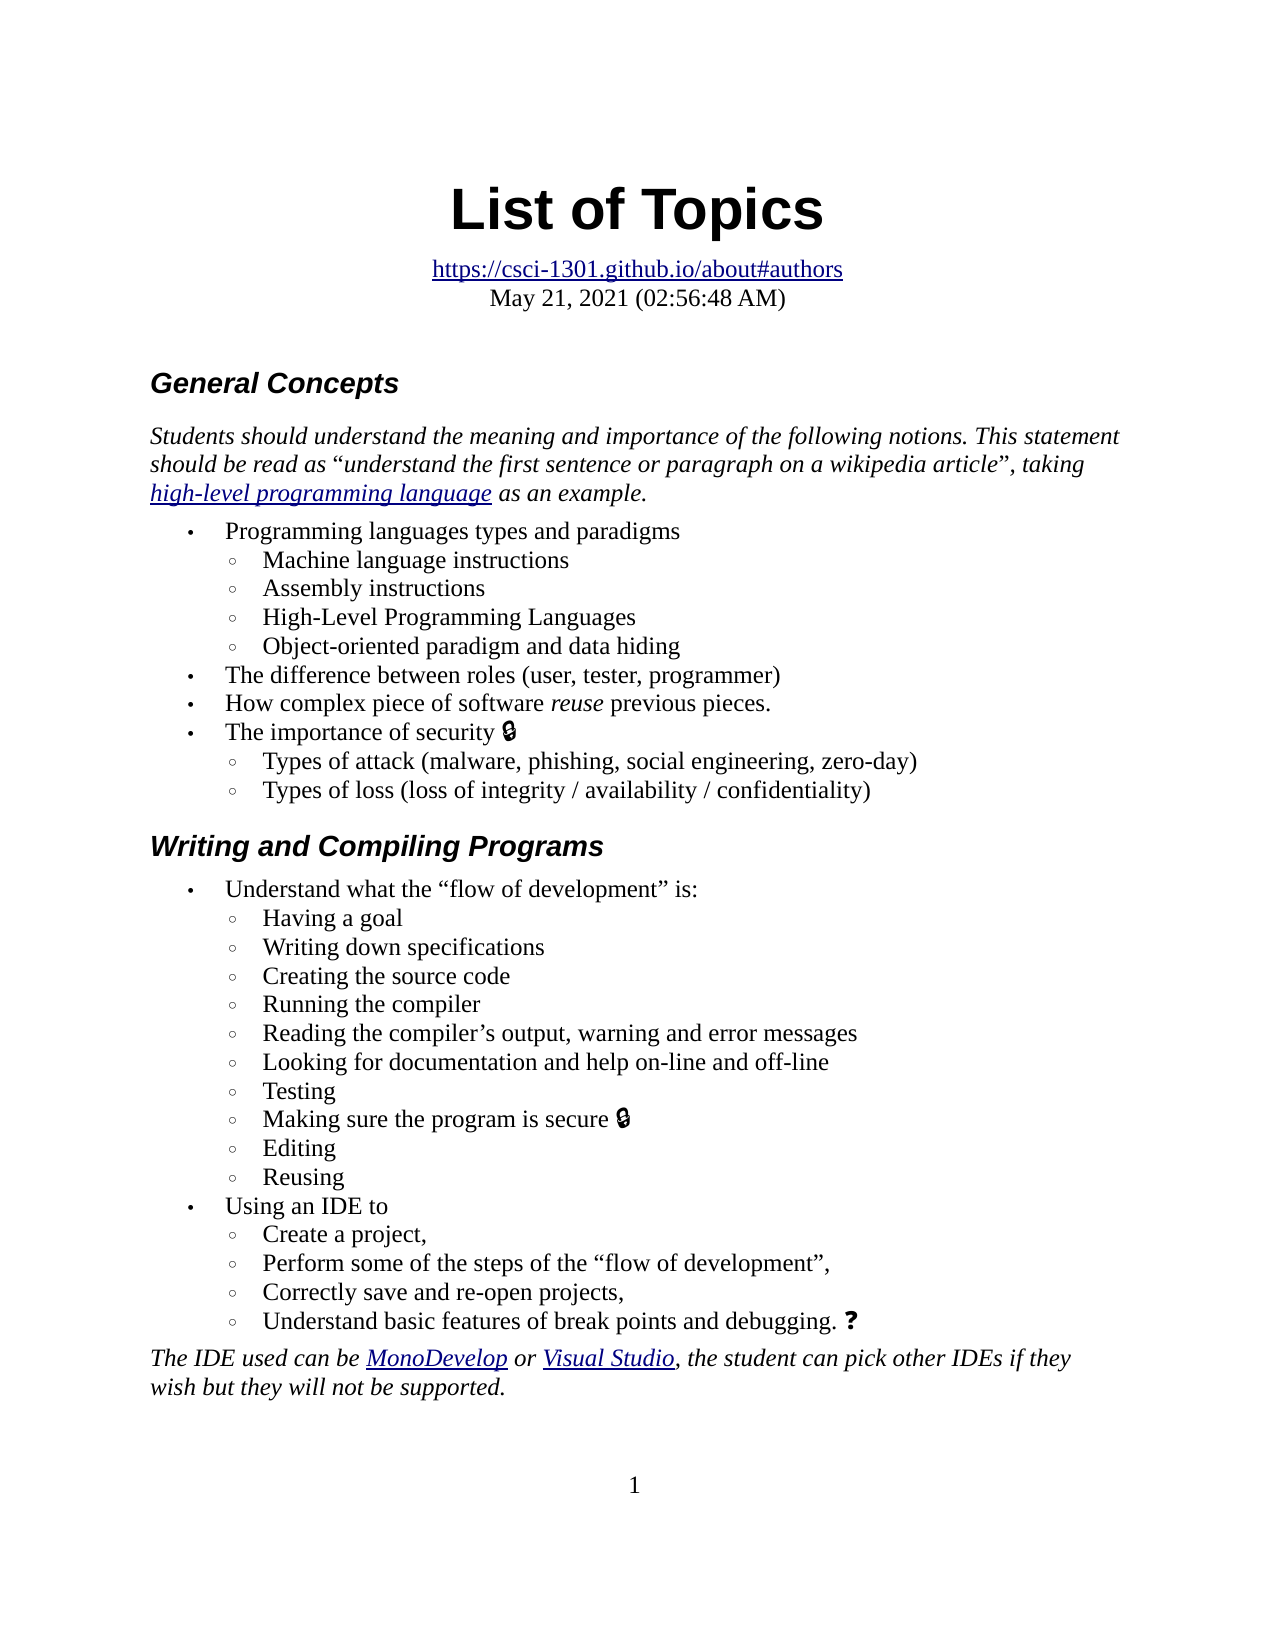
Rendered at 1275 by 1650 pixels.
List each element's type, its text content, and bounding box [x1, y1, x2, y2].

list How complex piece of software reuse previous pieces. [187, 688, 1125, 717]
list Reading the compiler’s output, warning and error messages [225, 1018, 1125, 1047]
list Testing [225, 1076, 1125, 1104]
list Correctly save and re-open projects, [225, 1277, 1125, 1306]
list High-Level Programming Languages [225, 602, 1125, 631]
list The importance of security 🔒 [187, 717, 1125, 746]
text https://csci-1301.github.io/about#authors [150, 254, 1125, 283]
text Students should understand the meaning and importance of the following notions. This statement should be read as “understand the first sentence or paragraph on a wikipedia article”, taking high-level programming language as an example. [150, 421, 1125, 507]
list Running the compiler [225, 989, 1125, 1018]
list The difference between roles (user, tester, programmer) [187, 660, 1125, 688]
list Understand what the “flow of development” is: [187, 874, 1125, 903]
title List of Topics [150, 175, 1125, 242]
list Looking for documentation and help on-line and off-line [225, 1047, 1125, 1076]
list Creating the source code [225, 961, 1125, 989]
list Editing [225, 1133, 1125, 1162]
list Types of attack (malware, phishing, social engineering, zero-day) [225, 746, 1125, 775]
subtitle Writing and Compiling Programs [150, 828, 1125, 862]
list Making sure the program is secure 🔒 [225, 1104, 1125, 1133]
list Create a project, [225, 1219, 1125, 1248]
list Understand basic features of break points and debugging. ❓ [225, 1306, 1125, 1334]
list Programming languages types and paradigms [187, 516, 1125, 545]
list Assembly instructions [225, 573, 1125, 602]
list Having a goal [225, 903, 1125, 932]
list Types of loss (loss of integrity / availability / confidentiality) [225, 775, 1125, 803]
text May 21, 2021 (02:56:48 AM) [150, 283, 1125, 312]
list Writing down specifications [225, 932, 1125, 961]
list Machine language instructions [225, 545, 1125, 573]
text The IDE used can be MonoDevelop or Visual Studio, the student can pick other IDEs if they wish but they will not be supported. [150, 1343, 1125, 1401]
list Perform some of the steps of the “flow of development”, [225, 1248, 1125, 1277]
list Object-oriented paradigm and data hiding [225, 631, 1125, 660]
list Using an IDE to [187, 1191, 1125, 1219]
list Reusing [225, 1162, 1125, 1191]
subtitle General Concepts [150, 366, 1125, 399]
